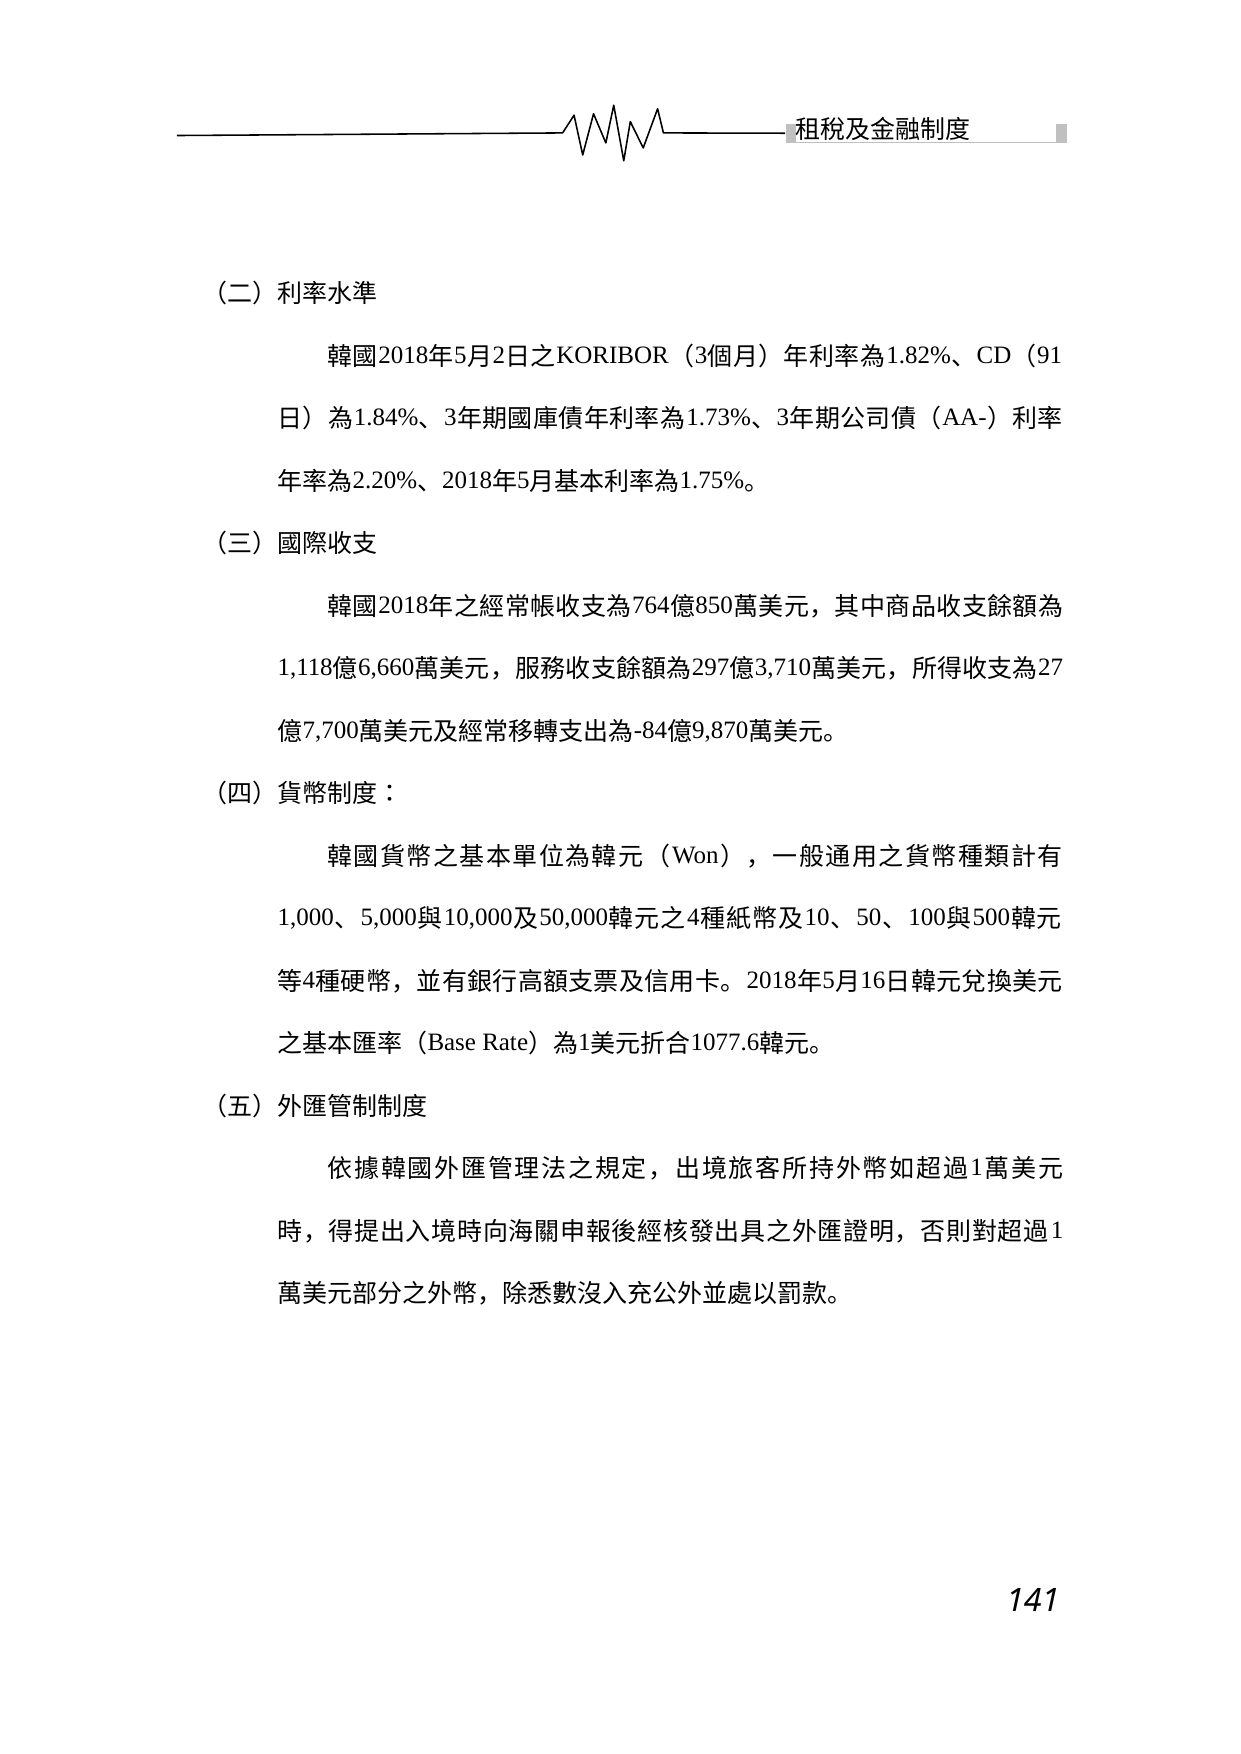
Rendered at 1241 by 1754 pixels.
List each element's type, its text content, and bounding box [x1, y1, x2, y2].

text （四）貨幣制度： [202, 750, 1063, 813]
text （五）外匯管制制度 [202, 1063, 1063, 1125]
text （三）國際收支 [202, 500, 1063, 563]
text 依據韓國外匯管理法之規定，出境旅客所持外幣如超過1萬美元時，得提出入境時向海關申報後經核發出具之外匯證明，否則對超過1萬美元部分之外幣，除悉數沒入充公外並處以罰款。 [277, 1125, 1063, 1313]
text 韓國2018年之經常帳收支為764億850萬美元，其中商品收支餘額為1,118億6,660萬美元，服務收支餘額為297億3,710萬美元，所得收支為27億7,700萬美元及經常移轉支出為-84億9,870萬美元。 [277, 563, 1063, 750]
text （二）利率水準 [202, 250, 1063, 313]
text 韓國貨幣之基本單位為韓元（Won），一般通用之貨幣種類計有1,000、5,000與10,000及50,000韓元之4種紙幣及10、50、100與500韓元等4種硬幣，並有銀行高額支票及信用卡。2018年5月16日韓元兌換美元之基本匯率（Base Rate）為1美元折合1077.6韓元。 [277, 813, 1063, 1063]
text 韓國2018年5月2日之KORIBOR（3個月）年利率為1.82%、CD（91日）為1.84%、3年期國庫債年利率為1.73%、3年期公司債（AA-）利率年率為2.20%、2018年5月基本利率為1.75%。 [277, 313, 1063, 500]
